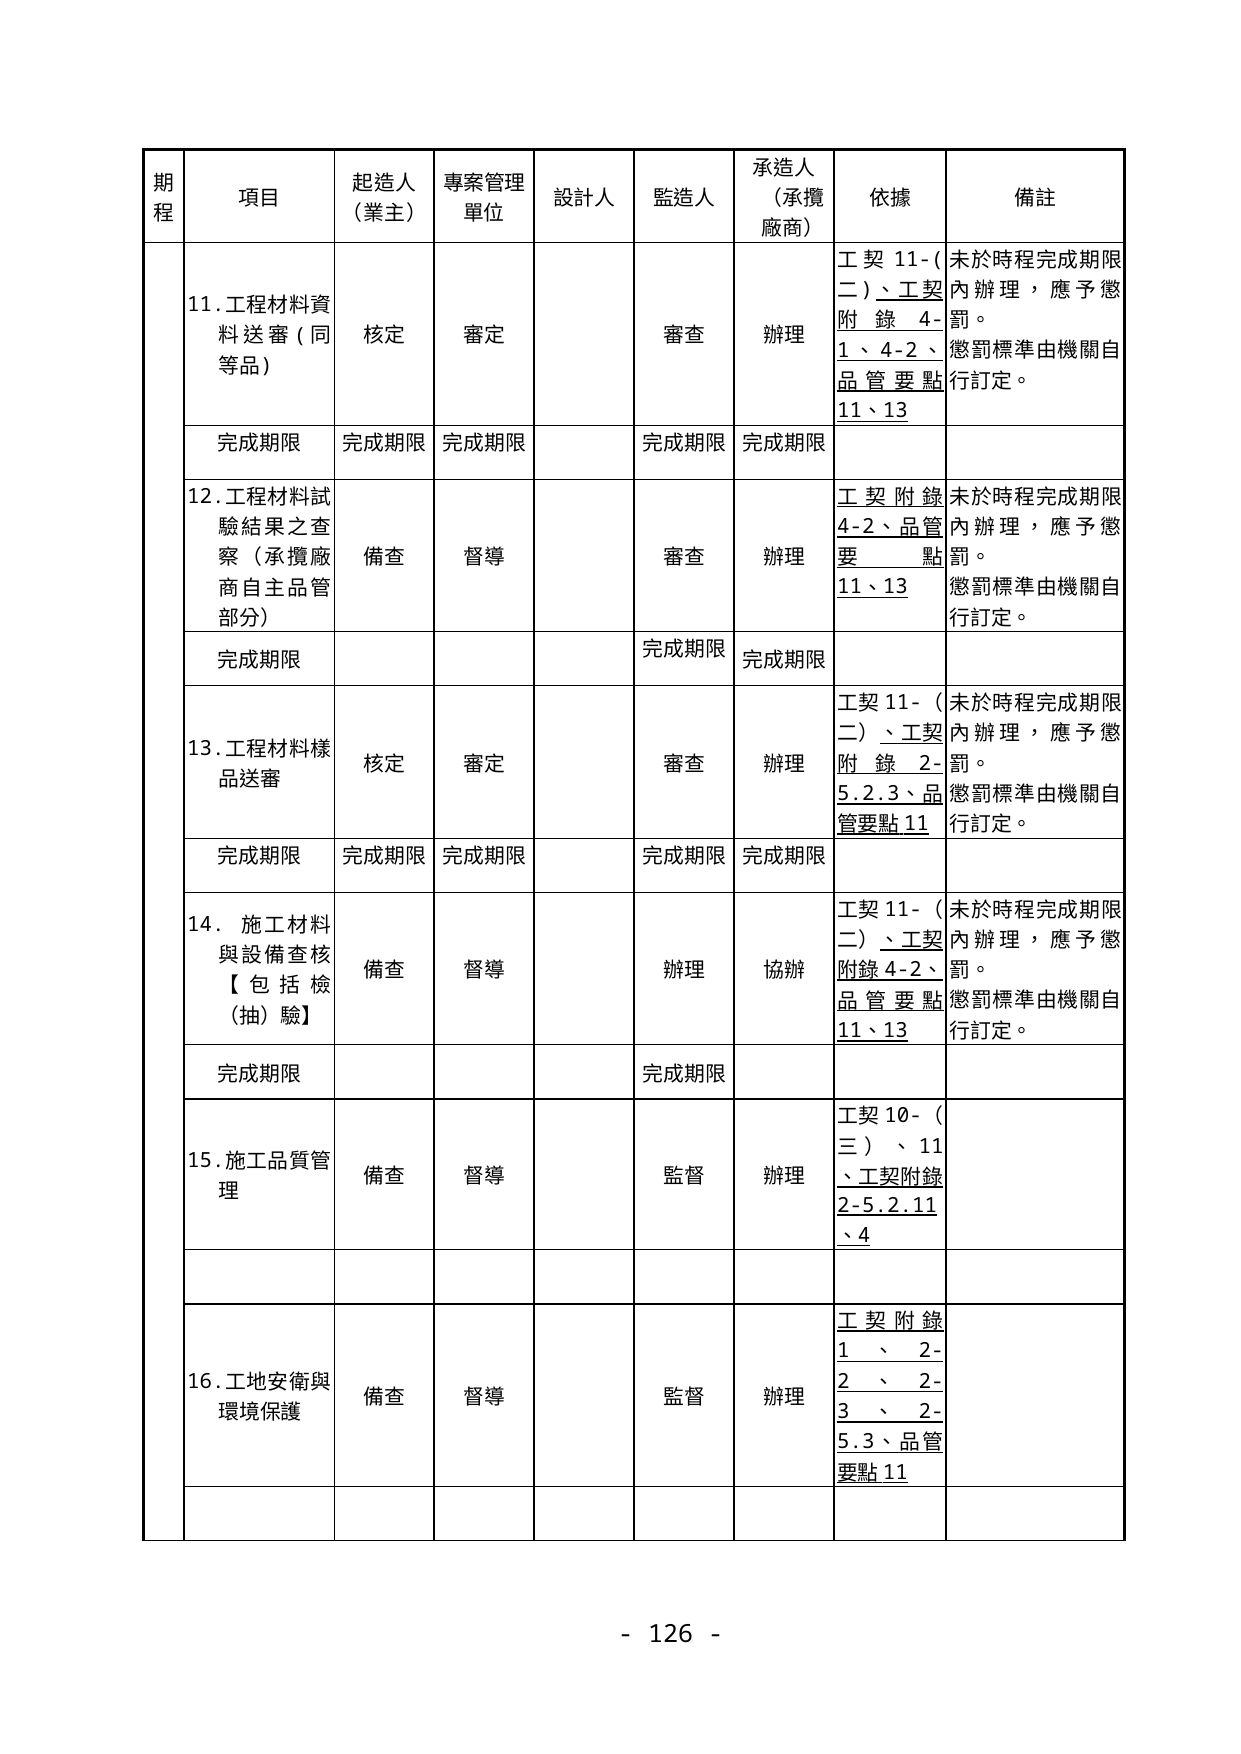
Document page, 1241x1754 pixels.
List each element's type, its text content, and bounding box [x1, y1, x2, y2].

table_cell 辦理 [735, 1100, 833, 1249]
table_cell 審查 [635, 243, 733, 425]
table_cell 督導 [435, 893, 533, 1044]
table_cell 審查 [635, 480, 733, 631]
table_cell [535, 839, 633, 891]
table_cell 完成期限 [435, 839, 533, 891]
table_cell 11.工程材料資料送審(同等品) [185, 243, 334, 425]
table_cell [535, 480, 633, 631]
table_cell 完成期限 [635, 632, 733, 685]
table_cell [335, 632, 433, 685]
table_cell [145, 243, 183, 1540]
table_cell [735, 1487, 833, 1540]
table_cell 督導 [435, 1100, 533, 1249]
table_cell 未於時程完成期限內辦理，應予懲罰。 懲罰標準由機關自行訂定。 [947, 893, 1123, 1044]
table_cell 完成期限 [335, 839, 433, 891]
table_cell [185, 1250, 334, 1303]
table_cell 16.工地安衛與環境保護 [185, 1305, 334, 1486]
table_cell 工契附錄4-2、品管要點11、13 [835, 480, 945, 631]
table_cell 監督 [635, 1305, 733, 1486]
table_cell 12.工程材料試驗結果之查察（承攬廠商自主品管部分） [185, 480, 334, 631]
table_cell 辦理 [735, 1305, 833, 1486]
table_header 監造人 [635, 151, 733, 241]
table_cell [635, 1487, 733, 1540]
table_cell [835, 1250, 945, 1303]
table_cell [835, 632, 945, 685]
table_cell 完成期限 [185, 839, 334, 891]
table_cell [535, 426, 633, 478]
table_cell [435, 1487, 533, 1540]
table_cell 未於時程完成期限內辦理，應予懲罰。 懲罰標準由機關自行訂定。 [947, 480, 1123, 631]
table_cell 工契11-（二）、工契附錄2-5.2.3、品管要點11 [835, 686, 945, 838]
table_cell 辦理 [735, 243, 833, 425]
table_header 依據 [835, 151, 945, 241]
table_cell [947, 426, 1123, 478]
table_cell 督導 [435, 1305, 533, 1486]
table_cell 完成期限 [735, 839, 833, 891]
table_cell 督導 [435, 480, 533, 631]
table_cell 工契附錄1、2-2、2-3、2-5.3、品管要點11 [835, 1305, 945, 1486]
table_cell 14. 施工材料與設備查核【包括檢（抽）驗】 [185, 893, 334, 1044]
table_cell 備查 [335, 1100, 433, 1249]
table_cell 完成期限 [635, 426, 733, 478]
table_header 期程 [145, 151, 183, 241]
table_cell 完成期限 [185, 632, 334, 685]
table_cell 完成期限 [735, 426, 833, 478]
table_header 項目 [185, 151, 334, 241]
table_cell [947, 1100, 1123, 1249]
table_cell 完成期限 [185, 426, 334, 478]
table_cell 完成期限 [635, 839, 733, 891]
table_header 承造人（承攬廠商） [735, 151, 833, 241]
table_cell 完成期限 [635, 1045, 733, 1098]
table_header 設計人 [535, 151, 633, 241]
table_cell [535, 686, 633, 838]
table_cell 核定 [335, 243, 433, 425]
table_cell [535, 1100, 633, 1249]
table_cell 備查 [335, 480, 433, 631]
table_cell 監督 [635, 1100, 733, 1249]
table_cell 審定 [435, 243, 533, 425]
table_cell 協辦 [735, 893, 833, 1044]
table_cell [335, 1250, 433, 1303]
table_cell [535, 893, 633, 1044]
table_cell [735, 1045, 833, 1098]
table_header 備註 [947, 151, 1123, 241]
table_cell [835, 1045, 945, 1098]
table_cell [535, 1487, 633, 1540]
table_cell 工契11-（二）、工契附錄4-2、品管要點11、13 [835, 893, 945, 1044]
table_cell [947, 1305, 1123, 1486]
table_cell [947, 1487, 1123, 1540]
table_cell 未於時程完成期限內辦理，應予懲罰。 懲罰標準由機關自行訂定。 [947, 686, 1123, 838]
table_cell 13.工程材料樣品送審 [185, 686, 334, 838]
table_cell [335, 1045, 433, 1098]
table_cell 審查 [635, 686, 733, 838]
table_cell 工契10-（三）、11、工契附錄2-5.2.11、4 [835, 1100, 945, 1249]
table_cell 完成期限 [435, 426, 533, 478]
table_cell 15.施工品質管理 [185, 1100, 334, 1249]
table_cell [947, 839, 1123, 891]
table_cell 完成期限 [185, 1045, 334, 1098]
table_cell [947, 1250, 1123, 1303]
table_cell [947, 632, 1123, 685]
table_cell 完成期限 [735, 632, 833, 685]
table_cell 工契11-(二)、工契附錄4-1、4-2、品管要點11、13 [835, 243, 945, 425]
table_cell [535, 1305, 633, 1486]
table_cell [435, 632, 533, 685]
table_cell [185, 1487, 334, 1540]
table_cell [735, 1250, 833, 1303]
table_cell 未於時程完成期限內辦理，應予懲罰。 懲罰標準由機關自行訂定。 [947, 243, 1123, 425]
table_header 起造人（業主） [335, 151, 433, 241]
table_cell [535, 1045, 633, 1098]
table_cell [535, 632, 633, 685]
table_cell 辦理 [635, 893, 733, 1044]
table_cell 審定 [435, 686, 533, 838]
table_cell [947, 1045, 1123, 1098]
table_cell [435, 1250, 533, 1303]
table_cell [535, 243, 633, 425]
table_cell 備查 [335, 893, 433, 1044]
table_cell [635, 1250, 733, 1303]
table_cell [335, 1487, 433, 1540]
table_cell [835, 1487, 945, 1540]
table_cell 備查 [335, 1305, 433, 1486]
table_cell 核定 [335, 686, 433, 838]
table_cell [835, 839, 945, 891]
table_cell 辦理 [735, 480, 833, 631]
table_cell [835, 426, 945, 478]
table_cell 辦理 [735, 686, 833, 838]
table_cell [535, 1250, 633, 1303]
table_header 專案管理單位 [435, 151, 533, 241]
table_cell [435, 1045, 533, 1098]
table_cell 完成期限 [335, 426, 433, 478]
